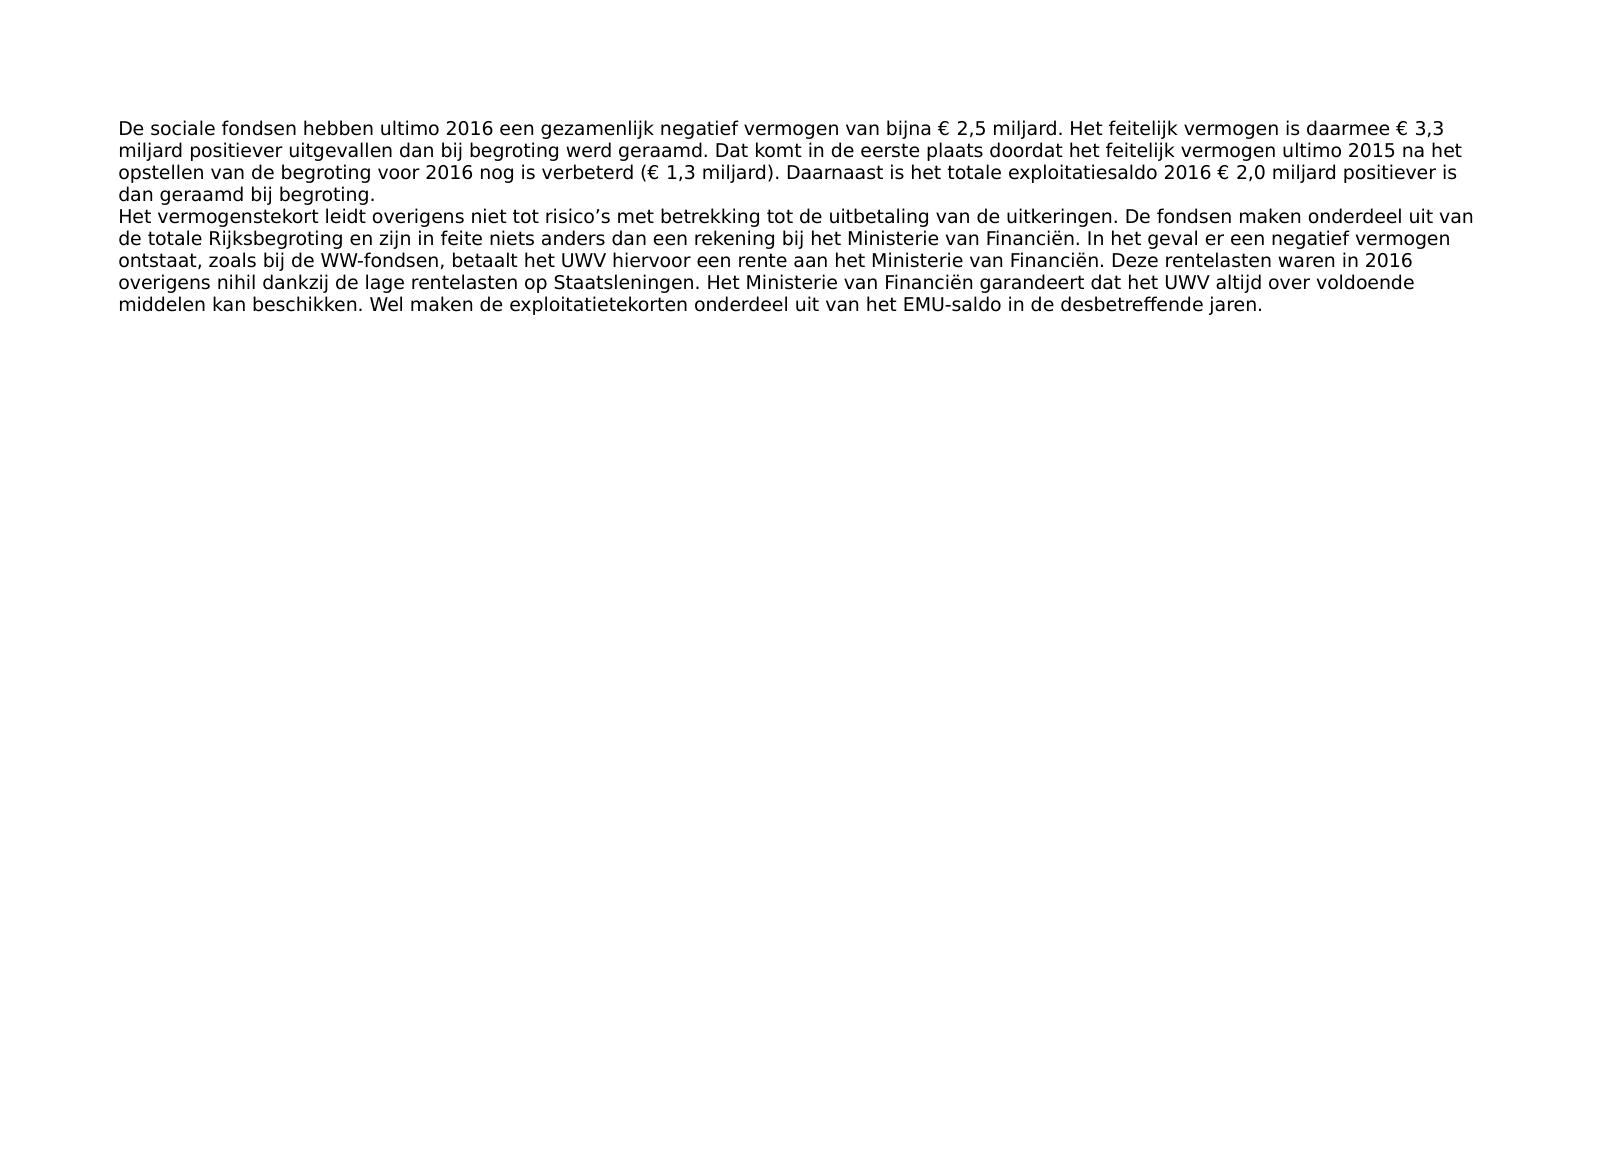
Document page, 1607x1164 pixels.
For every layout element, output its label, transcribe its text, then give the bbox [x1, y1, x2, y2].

text Het vermogenstekort leidt overigens niet tot risico’s met betrekking tot de uitbetaling van de uitkeringen. De fondsen maken onderdeel uit van de totale Rijksbegroting en zijn in feite niets anders dan een rekening bij het Ministerie van Financiën. In het geval er een negatief vermogen ontstaat, zoals bij de WW-fondsen, betaalt het UWV hiervoor een rente aan het Ministerie van Financiën. Deze rentelasten waren in 2016 overigens nihil dankzij de lage rentelasten op Staatsleningen. Het Ministerie van Financiën garandeert dat het UWV altijd over voldoende middelen kan beschikken. Wel maken de exploitatietekorten onderdeel uit van het EMU-saldo in de desbetreffende jaren. [118, 206, 1488, 316]
text De sociale fondsen hebben ultimo 2016 een gezamenlijk negatief vermogen van bijna € 2,5 miljard. Het feitelijk vermogen is daarmee € 3,3 miljard positiever uitgevallen dan bij begroting werd geraamd. Dat komt in de eerste plaats doordat het feitelijk vermogen ultimo 2015 na het opstellen van de begroting voor 2016 nog is verbeterd (€ 1,3 miljard). Daarnaast is het totale exploitatiesaldo 2016 € 2,0 miljard positiever is dan geraamd bij begroting. [118, 118, 1488, 206]
